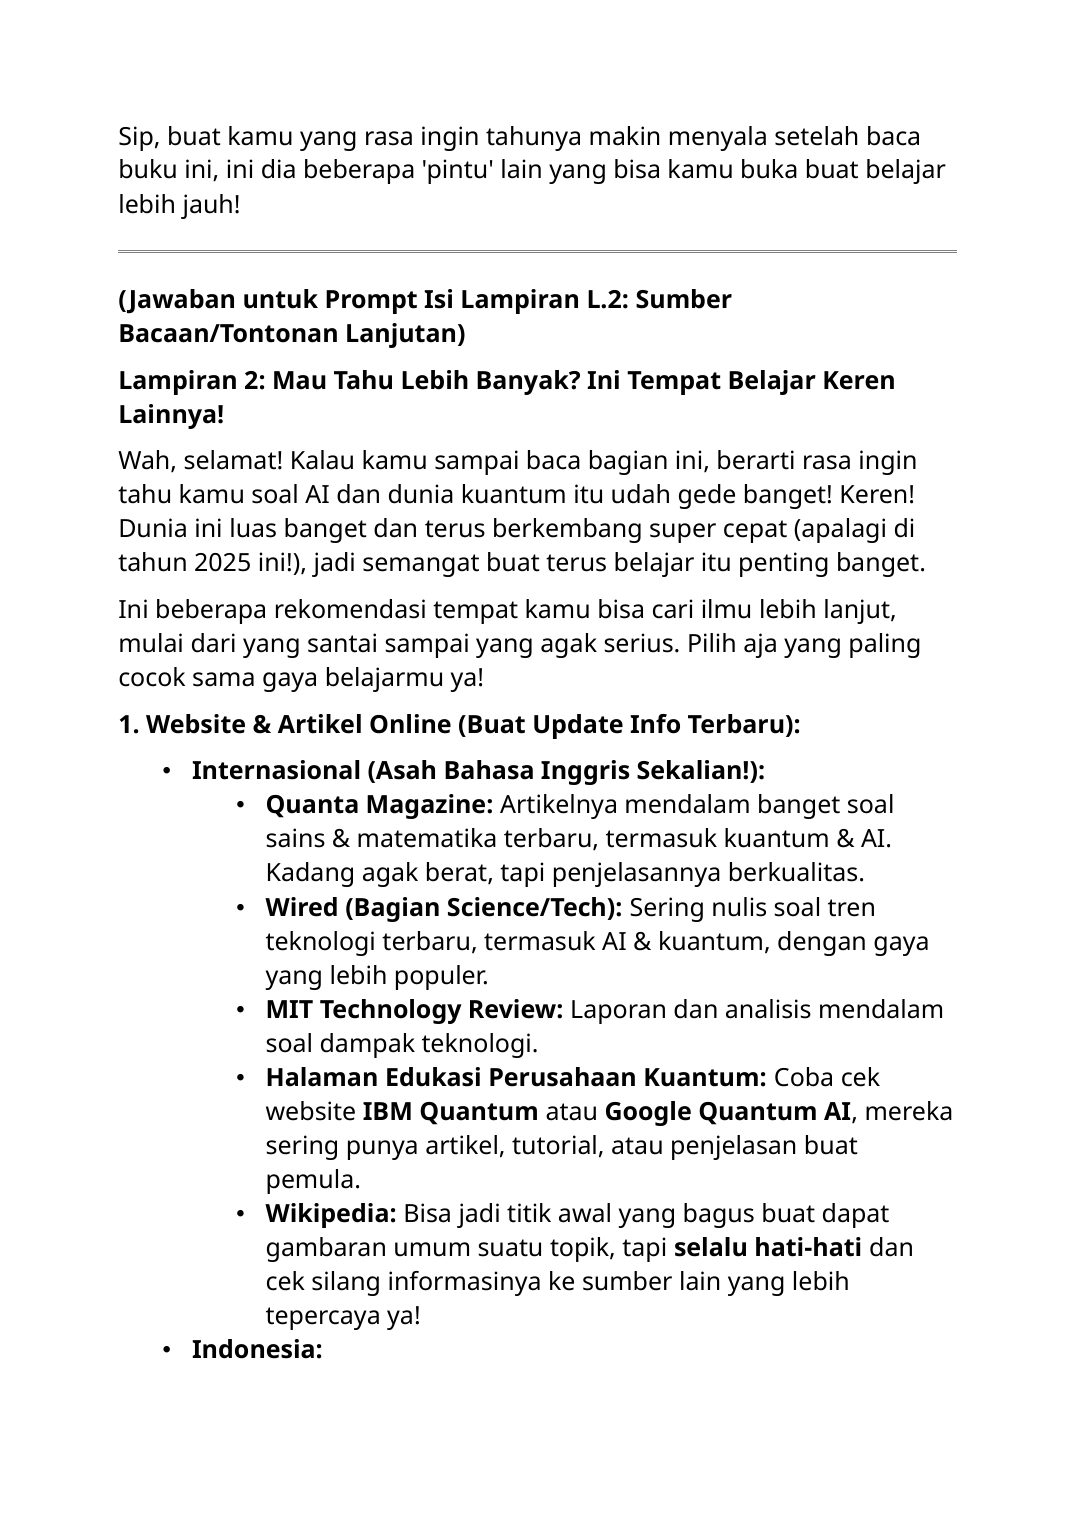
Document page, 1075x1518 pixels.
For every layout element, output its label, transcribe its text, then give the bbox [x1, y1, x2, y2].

text Ini beberapa rekomendasi tempat kamu bisa cari ilmu lebih lanjut, mulai dari yang santai sampai yang agak serius. Pilih aja yang paling cocok sama gaya belajarmu ya! [118, 592, 957, 694]
list MIT Technology Review: Laporan dan analisis mendalam soal dampak teknologi. [236, 991, 957, 1059]
list Indonesia: [162, 1332, 957, 1366]
list Wikipedia: Bisa jadi titik awal yang bagus buat dapat gambaran umum suatu topik, tapi selalu hati-hati dan cek silang informasinya ke sumber lain yang lebih tepercaya ya! [236, 1196, 957, 1332]
text Sip, buat kamu yang rasa ingin tahunya makin menyala setelah baca buku ini, ini dia beberapa 'pintu' lain yang bisa kamu buka buat belajar lebih jauh! [118, 118, 957, 220]
text (Jawaban untuk Prompt Isi Lampiran L.2: Sumber Bacaan/Tontonan Lanjutan) [118, 282, 957, 350]
list Internasional (Asah Bahasa Inggris Sekalian!): [162, 753, 957, 787]
list Wired (Bagian Science/Tech): Sering nulis soal tren teknologi terbaru, termasuk AI & kuantum, dengan gaya yang lebih populer. [236, 889, 957, 991]
text Lampiran 2: Mau Tahu Lebih Banyak? Ini Tempat Belajar Keren Lainnya! [118, 362, 957, 430]
text 1. Website & Artikel Online (Buat Update Info Terbaru): [118, 706, 957, 740]
text Wah, selamat! Kalau kamu sampai baca bagian ini, berarti rasa ingin tahu kamu soal AI dan dunia kuantum itu udah gede banget! Keren! Dunia ini luas banget dan terus berkembang super cepat (apalagi di tahun 2025 ini!), jadi semangat buat terus belajar itu penting banget. [118, 443, 957, 579]
list Halaman Edukasi Perusahaan Kuantum: Coba cek website IBM Quantum atau Google Quantum AI, mereka sering punya artikel, tutorial, atau penjelasan buat pemula. [236, 1059, 957, 1196]
list Quanta Magazine: Artikelnya mendalam banget soal sains & matematika terbaru, termasuk kuantum & AI. Kadang agak berat, tapi penjelasannya berkualitas. [236, 787, 957, 889]
